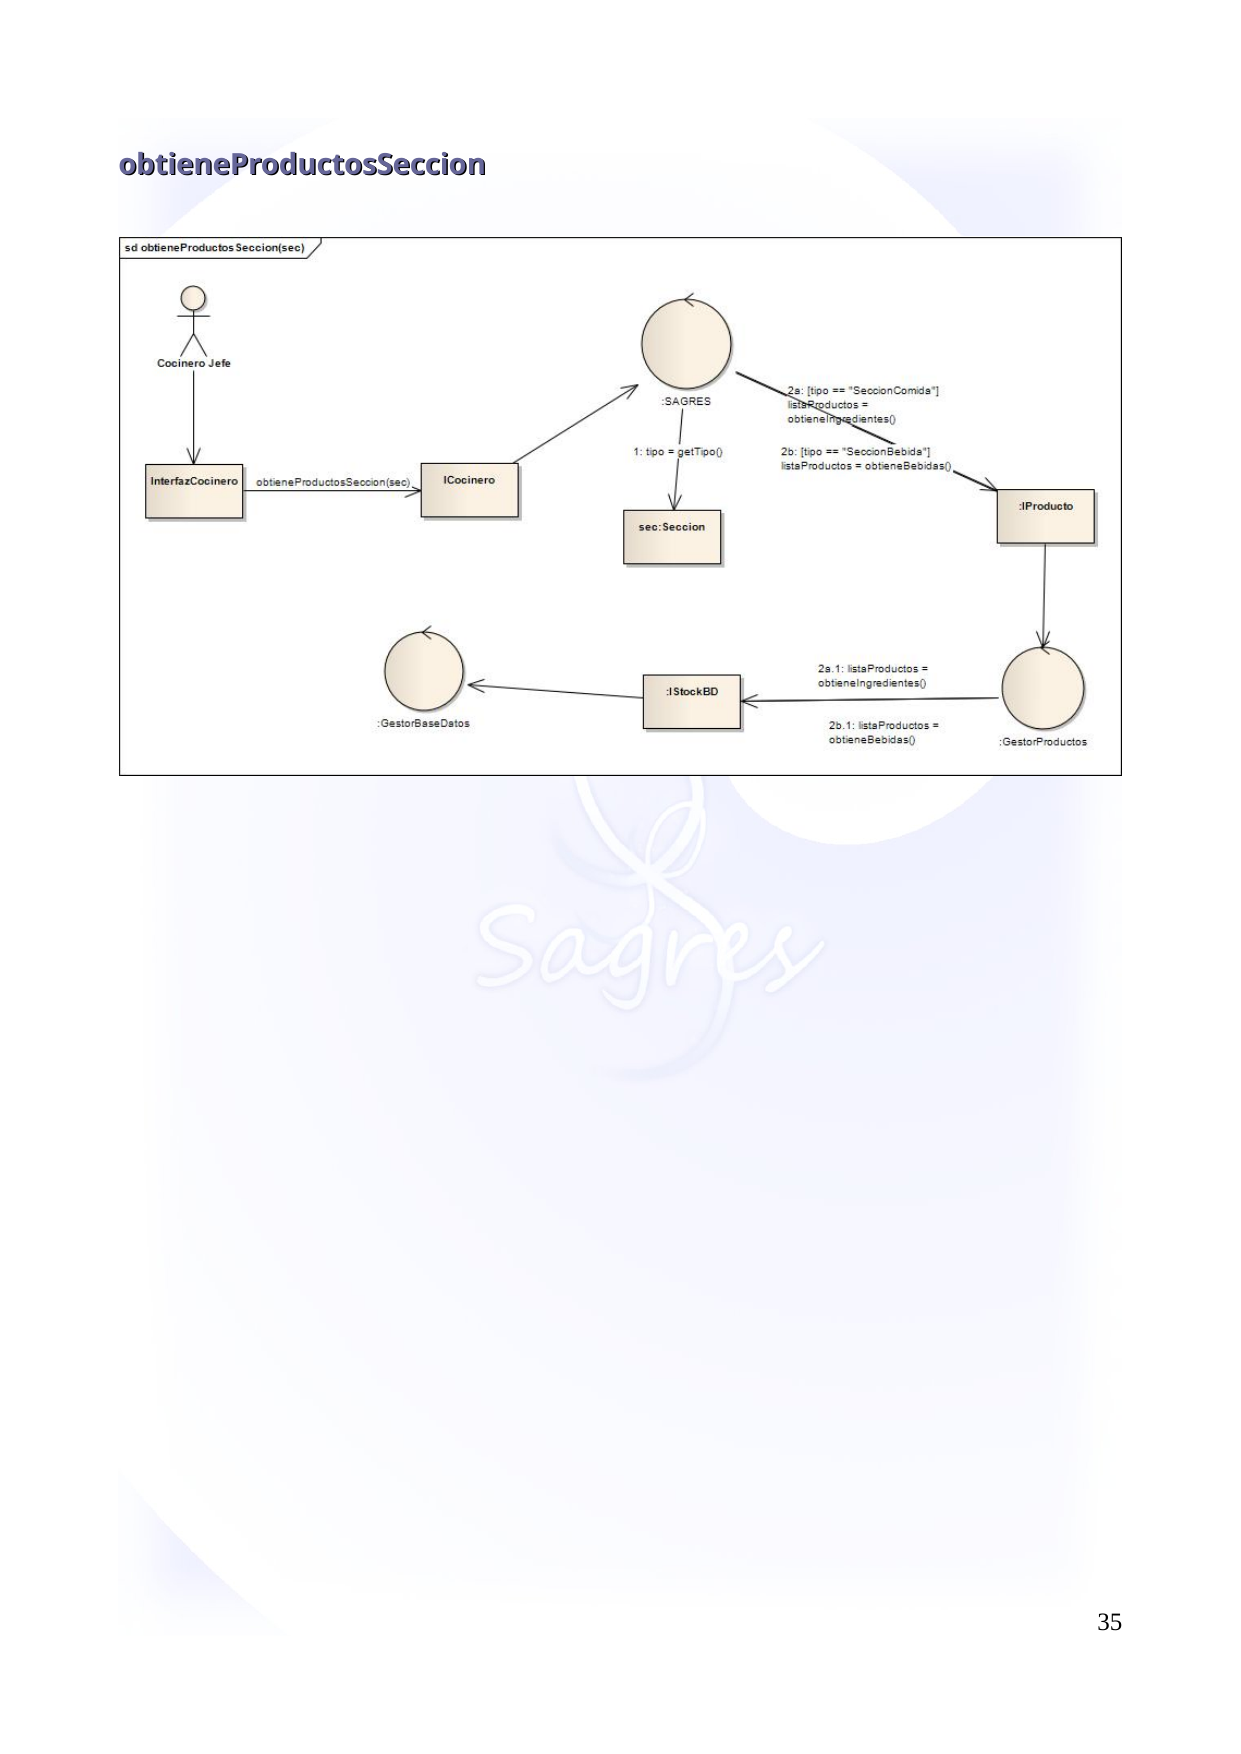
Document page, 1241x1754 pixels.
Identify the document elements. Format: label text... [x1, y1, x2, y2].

picture [118, 183, 1122, 1636]
subtitle obtieneProductosSeccion [118, 143, 1122, 183]
picture [118, 118, 1122, 143]
